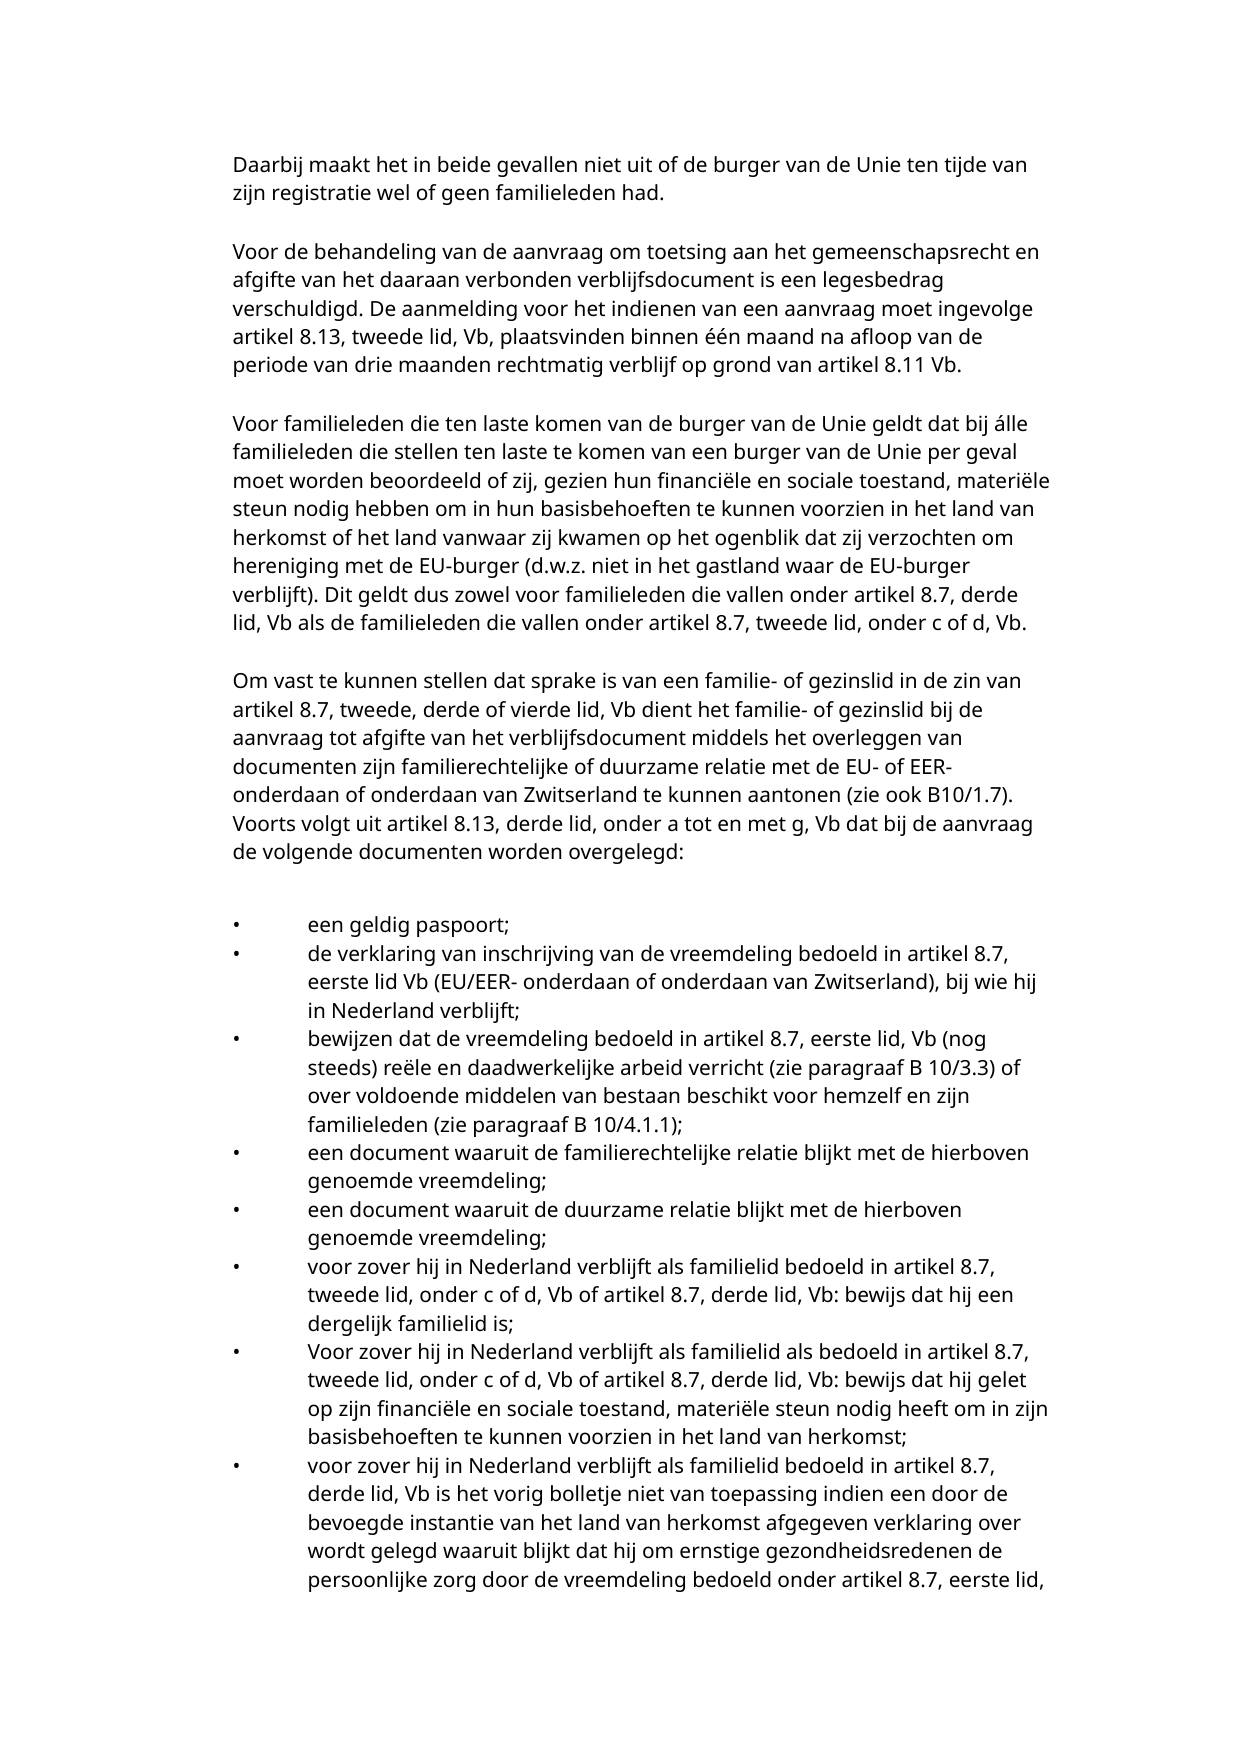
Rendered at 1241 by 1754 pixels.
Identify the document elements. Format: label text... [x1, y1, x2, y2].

text Daarbij maakt het in beide gevallen niet uit of de burger van de Unie ten tijde van zijn registratie wel of geen familieleden had. [232, 150, 1053, 207]
text Voor familieleden die ten laste komen van de burger van de Unie geldt dat bij álle familieleden die stellen ten laste te komen van een burger van de Unie per geval moet worden beoordeeld of zij, gezien hun financiële en sociale toestand, materiële steun nodig hebben om in hun basisbehoeften te kunnen voorzien in het land van herkomst of het land vanwaar zij kwamen op het ogenblik dat zij verzochten om hereniging met de EU-burger (d.w.z. niet in het gastland waar de EU-burger verblijft). Dit geldt dus zowel voor familieleden die vallen onder artikel 8.7, derde lid, Vb als de familieleden die vallen onder artikel 8.7, tweede lid, onder c of d, Vb. [232, 409, 1053, 637]
list voor zover hij in Nederland verblijft als familielid bedoeld in artikel 8.7, derde lid, Vb is het vorig bolletje niet van toepassing indien een door de bevoegde instantie van het land van herkomst afgegeven verklaring over wordt gelegd waaruit blijkt dat hij om ernstige gezondheidsredenen de persoonlijke zorg door de vreemdeling bedoeld onder artikel 8.7, eerste lid, [232, 1451, 1053, 1593]
list de verklaring van inschrijving van de vreemdeling bedoeld in artikel 8.7, eerste lid Vb (EU/EER- onderdaan of onderdaan van Zwitserland), bij wie hij in Nederland verblijft; [232, 939, 1053, 1024]
list een geldig paspoort; [232, 911, 1053, 939]
list voor zover hij in Nederland verblijft als familielid bedoeld in artikel 8.7, tweede lid, onder c of d, Vb of artikel 8.7, derde lid, Vb: bewijs dat hij een dergelijk familielid is; [232, 1252, 1053, 1337]
list een document waaruit de duurzame relatie blijkt met de hierboven genoemde vreemdeling; [232, 1195, 1053, 1252]
text Voor de behandeling van de aanvraag om toetsing aan het gemeenschapsrecht en afgifte van het daaraan verbonden verblijfsdocument is een legesbedrag verschuldigd. De aanmelding voor het indienen van een aanvraag moet ingevolge artikel 8.13, tweede lid, Vb, plaatsvinden binnen één maand na afloop van de periode van drie maanden rechtmatig verblijf op grond van artikel 8.11 Vb. [232, 237, 1053, 379]
list een document waaruit de familierechtelijke relatie blijkt met de hierboven genoemde vreemdeling; [232, 1138, 1053, 1195]
text Om vast te kunnen stellen dat sprake is van een familie- of gezinslid in de zin van artikel 8.7, tweede, derde of vierde lid, Vb dient het familie- of gezinslid bij de aanvraag tot afgifte van het verblijfsdocument middels het overleggen van documenten zijn familierechtelijke of duurzame relatie met de EU- of EER-onderdaan of onderdaan van Zwitserland te kunnen aantonen (zie ook B10/1.7). Voorts volgt uit artikel 8.13, derde lid, onder a tot en met g, Vb dat bij de aanvraag de volgende documenten worden overgelegd: [232, 667, 1053, 866]
list Voor zover hij in Nederland verblijft als familielid als bedoeld in artikel 8.7, tweede lid, onder c of d, Vb of artikel 8.7, derde lid, Vb: bewijs dat hij gelet op zijn financiële en sociale toestand, materiële steun nodig heeft om in zijn basisbehoeften te kunnen voorzien in het land van herkomst; [232, 1337, 1053, 1451]
list bewijzen dat de vreemdeling bedoeld in artikel 8.7, eerste lid, Vb (nog steeds) reële en daadwerkelijke arbeid verricht (zie paragraaf B 10/3.3) of over voldoende middelen van bestaan beschikt voor hemzelf en zijn familieleden (zie paragraaf B 10/4.1.1); [232, 1024, 1053, 1138]
